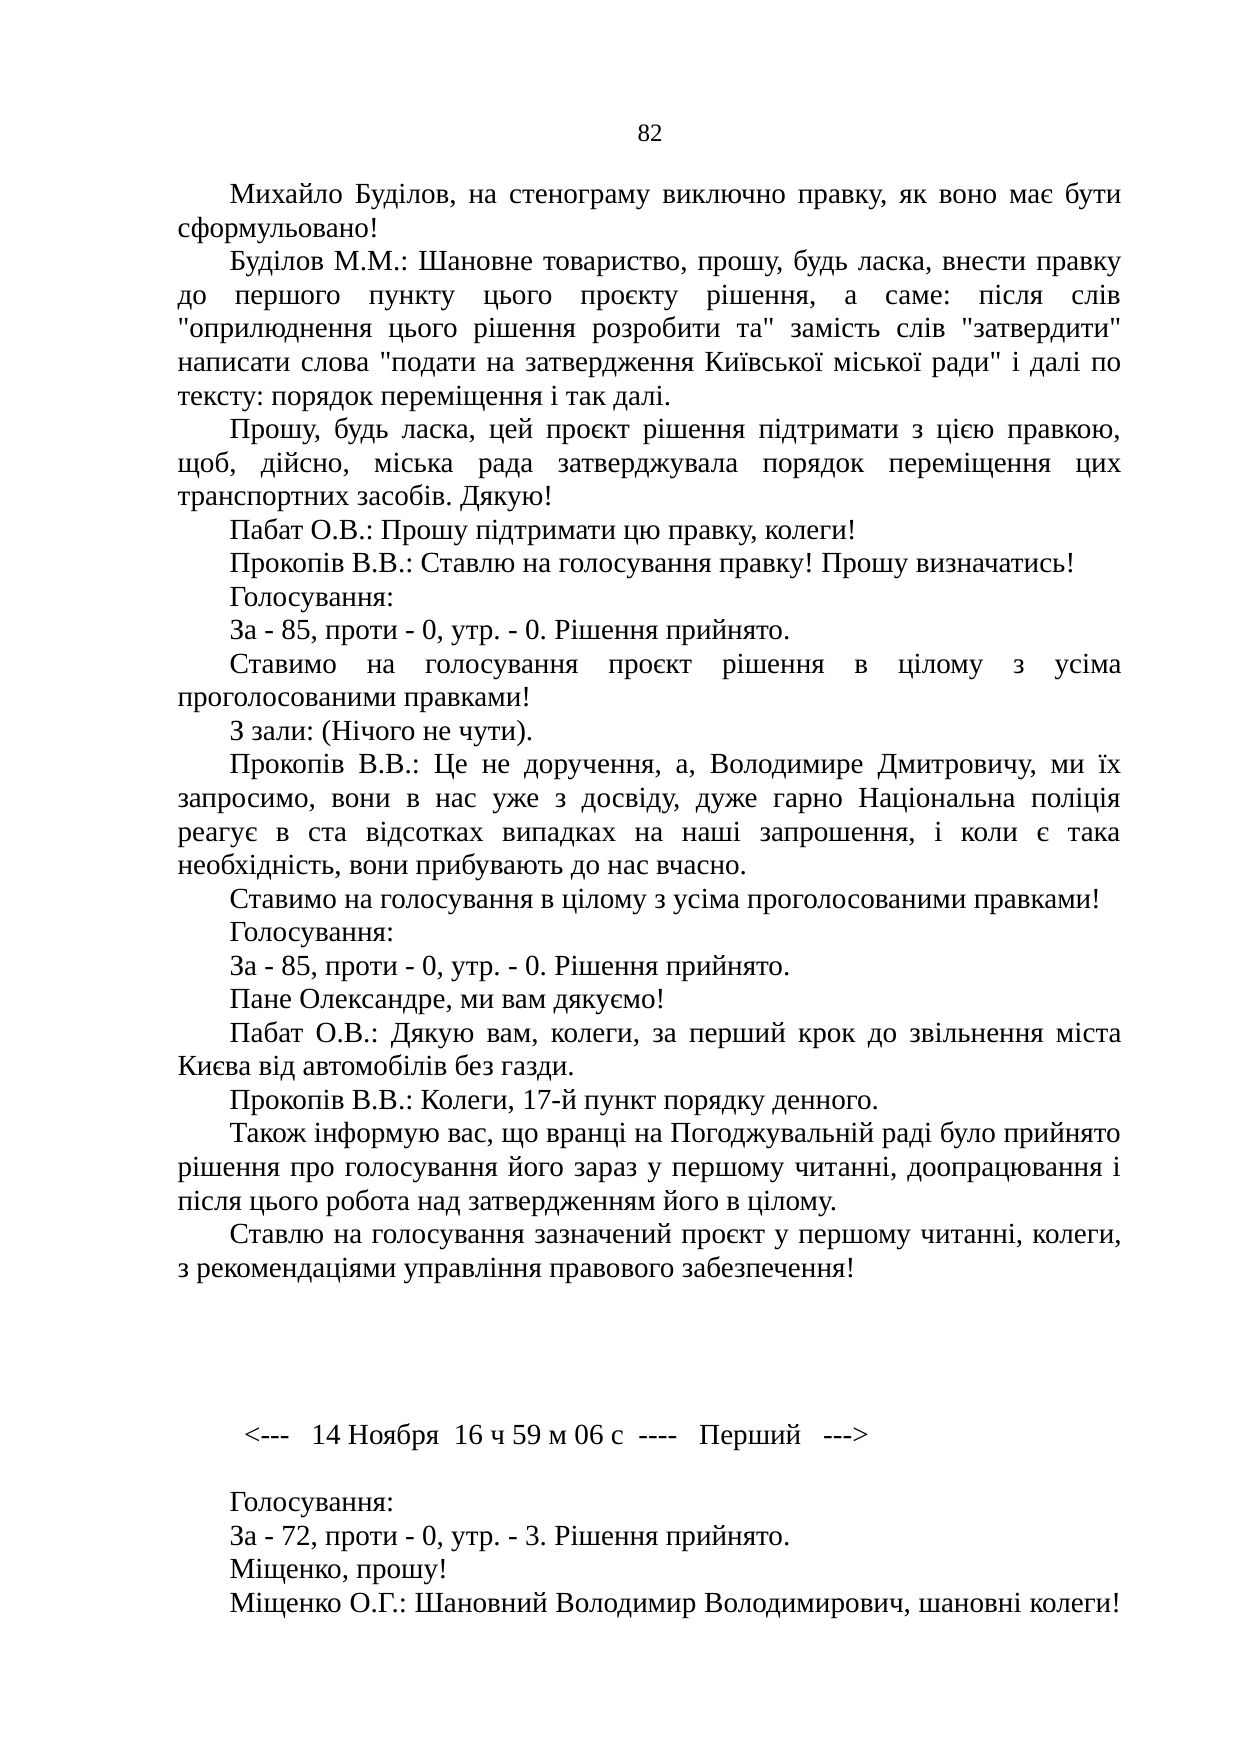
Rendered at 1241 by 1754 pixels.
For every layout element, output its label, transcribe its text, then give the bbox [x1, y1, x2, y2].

text Прошу, будь ласка, цей проєкт рішення підтримати з цією правкою, щоб, дійсно, міська рада затверджувала порядок переміщення цих транспортних засобів. Дякую! [177, 411, 1122, 512]
text Прокопів В.В.: Колеги, 17-й пункт порядку денного. [177, 1082, 1122, 1116]
text Михайло Буділов, на стенограму виключно правку, як воно має бути сформульовано! [177, 176, 1122, 243]
text Голосування: [177, 914, 1122, 948]
text <--- 14 Ноября 16 ч 59 м 06 с ---- Перший ---> [177, 1417, 1122, 1451]
text Пане Олександре, ми вам дякуємо! [177, 981, 1122, 1015]
text Міщенко, прошу! [177, 1552, 1122, 1585]
text Прокопів В.В.: Це не доручення, а, Володимире Дмитровичу, ми їх запросимо, вони в нас уже з досвіду, дуже гарно Національна поліція реагує в ста відсотках випадках на наші запрошення, і коли є така необхідність, вони прибувають до нас вчасно. [177, 747, 1122, 881]
text З зали: (Нічого не чути). [177, 713, 1122, 747]
text За - 85, проти - 0, утр. - 0. Рішення прийнято. [177, 612, 1122, 646]
text Також інформую вас, що вранці на Погоджувальній раді було прийнято рішення про голосування його зараз у першому читанні, доопрацювання і після цього робота над затвердженням його в цілому. [177, 1116, 1122, 1216]
text Голосування: [177, 579, 1122, 612]
text Голосування: [177, 1484, 1122, 1518]
text Буділов М.М.: Шановне товариство, прошу, будь ласка, внести правку до першого пункту цього проєкту рішення, а саме: після слів "оприлюднення цього рішення розробити та" замість слів "затвердити" написати слова "подати на затвердження Київської міської ради" і далі по тексту: порядок переміщення і так далі. [177, 243, 1122, 411]
text За - 72, проти - 0, утр. - 3. Рішення прийнято. [177, 1518, 1122, 1552]
text Ставлю на голосування зазначений проєкт у першому читанні, колеги, з рекомендаціями управління правового забезпечення! [177, 1216, 1122, 1283]
text Міщенко О.Г.: Шановний Володимир Володимирович, шановні колеги! [177, 1585, 1122, 1619]
text Прокопів В.В.: Ставлю на голосування правку! Прошу визначатись! [177, 545, 1122, 579]
text Пабат О.В.: Дякую вам, колеги, за перший крок до звільнення міста Києва від автомобілів без газди. [177, 1015, 1122, 1082]
text За - 85, проти - 0, утр. - 0. Рішення прийнято. [177, 948, 1122, 981]
text Ставимо на голосування в цілому з усіма проголосованими правками! [177, 881, 1122, 914]
text Ставимо на голосування проєкт рішення в цілому з усіма проголосованими правками! [177, 646, 1122, 713]
text Пабат О.В.: Прошу підтримати цю правку, колеги! [177, 512, 1122, 545]
